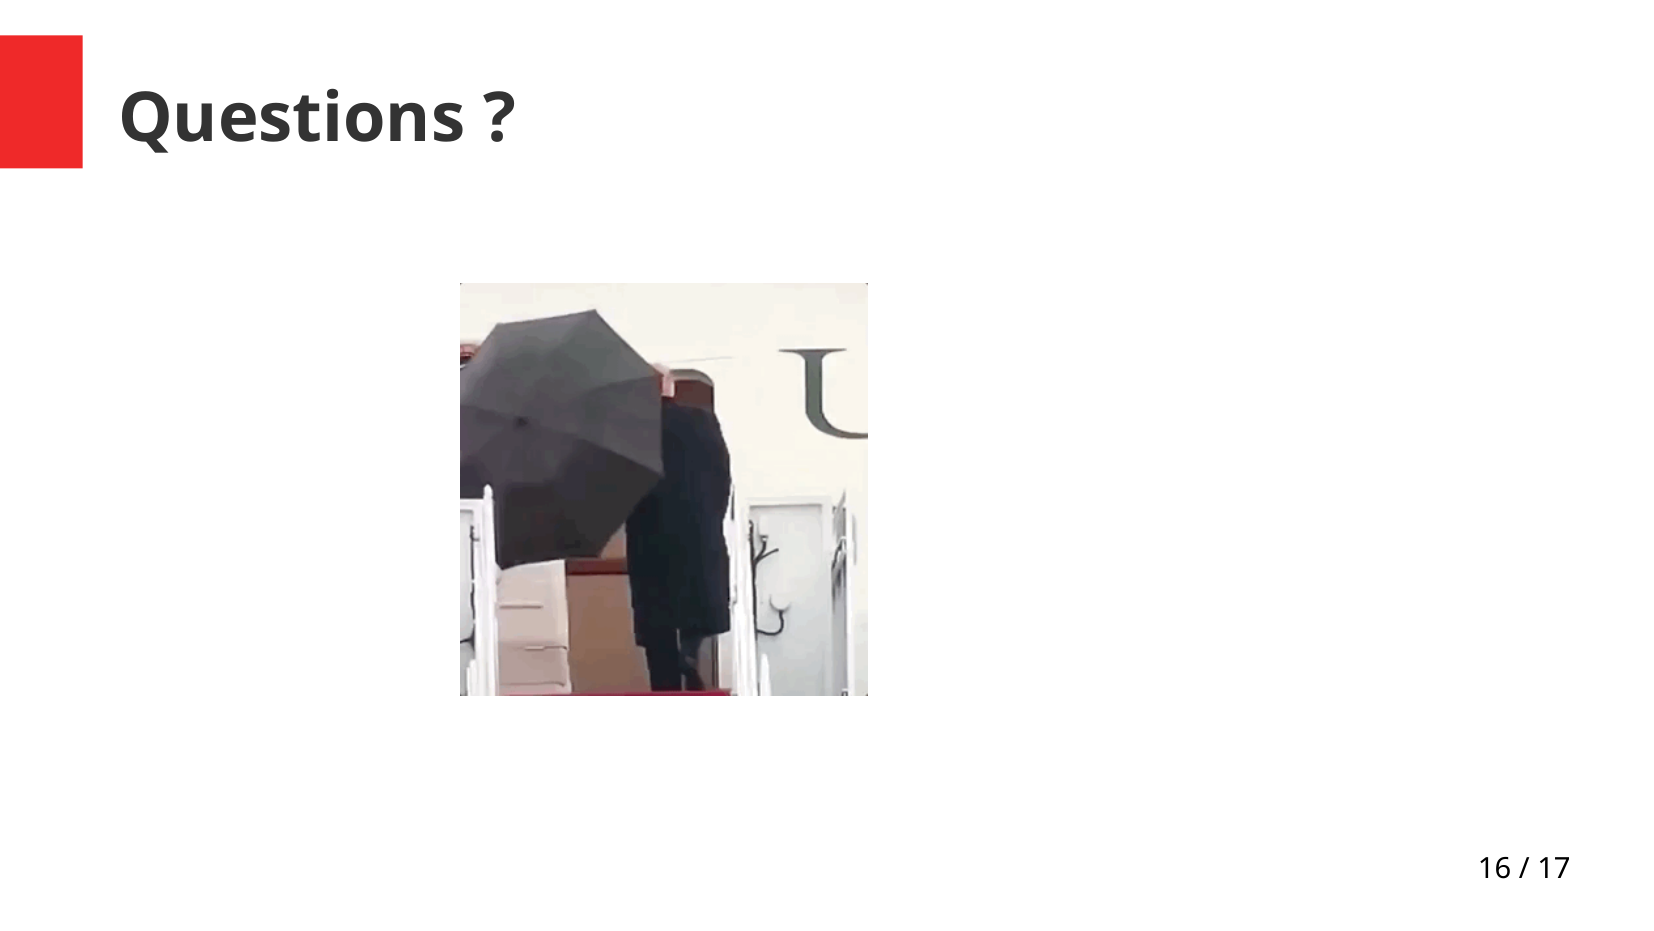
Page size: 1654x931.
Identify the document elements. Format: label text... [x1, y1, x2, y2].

title Questions ? [118, 37, 1571, 193]
picture [460, 283, 868, 696]
